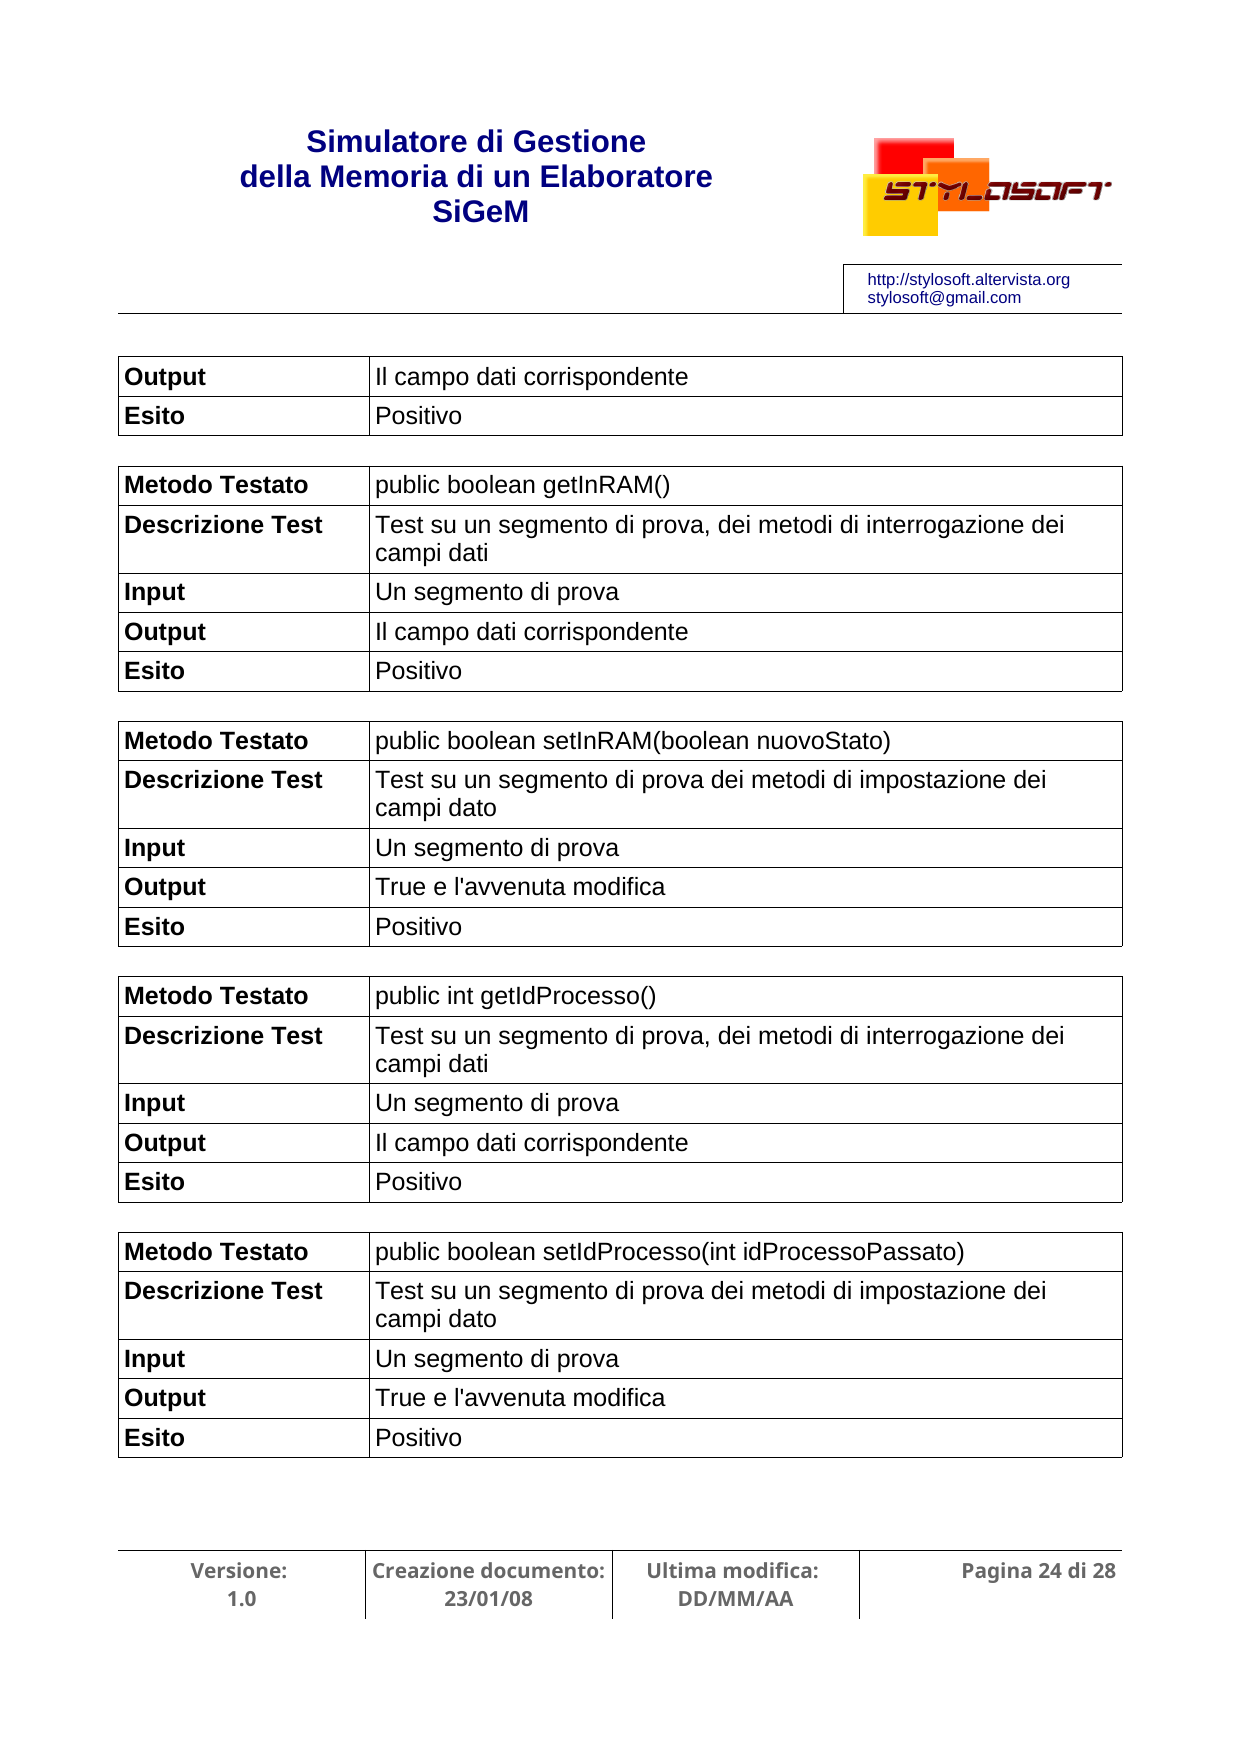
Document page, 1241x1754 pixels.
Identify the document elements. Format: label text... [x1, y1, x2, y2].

table_header Metodo Testato [119, 722, 369, 760]
table_cell Input [119, 1340, 369, 1378]
table_cell Test su un segmento di prova, dei metodi di interrogazione dei campi dati [370, 1017, 1122, 1083]
table_header public boolean getInRAM() [370, 467, 1122, 505]
table_cell Il campo dati corrispondente [370, 1124, 1122, 1162]
table_cell Esito [119, 397, 369, 435]
table_cell Test su un segmento di prova dei metodi di impostazione dei campi dato [370, 761, 1122, 828]
table_header Metodo Testato [119, 467, 369, 505]
table_cell Positivo [370, 908, 1122, 946]
table_header public boolean setIdProcesso(int idProcessoPassato) [370, 1233, 1122, 1271]
table_cell Esito [119, 1419, 369, 1457]
table_cell Positivo [370, 652, 1122, 691]
table_cell Descrizione Test [119, 506, 369, 572]
table_cell Input [119, 1084, 369, 1123]
table_cell Positivo [370, 1163, 1122, 1202]
table_cell Input [119, 574, 369, 612]
table_cell Descrizione Test [119, 1017, 369, 1083]
table_cell Test su un segmento di prova, dei metodi di interrogazione dei campi dati [370, 506, 1122, 572]
table_header Metodo Testato [119, 1233, 369, 1271]
table_cell Positivo [370, 1419, 1122, 1457]
table_cell Descrizione Test [119, 761, 369, 828]
table_header public int getIdProcesso() [370, 977, 1122, 1016]
table_cell Output [119, 868, 369, 907]
table_cell Output [119, 1124, 369, 1162]
table_cell Output [119, 357, 369, 396]
table_cell Esito [119, 1163, 369, 1202]
table_cell Descrizione Test [119, 1272, 369, 1339]
table_cell Positivo [370, 397, 1122, 435]
table_cell Esito [119, 652, 369, 691]
table_cell Il campo dati corrispondente [370, 357, 1122, 396]
table_cell Un segmento di prova [370, 1084, 1122, 1123]
table_header Metodo Testato [119, 977, 369, 1016]
table_cell Un segmento di prova [370, 574, 1122, 612]
table_cell Un segmento di prova [370, 1340, 1122, 1378]
table_header public boolean setInRAM(boolean nuovoStato) [370, 722, 1122, 760]
table_cell Input [119, 829, 369, 867]
table_cell Esito [119, 908, 369, 946]
table_cell Test su un segmento di prova dei metodi di impostazione dei campi dato [370, 1272, 1122, 1339]
table_cell Output [119, 1379, 369, 1418]
table_cell True e l'avvenuta modifica [370, 868, 1122, 907]
table_cell True e l'avvenuta modifica [370, 1379, 1122, 1418]
table_cell Il campo dati corrispondente [370, 613, 1122, 651]
table_cell Un segmento di prova [370, 829, 1122, 867]
table_cell Output [119, 613, 369, 651]
picture [848, 123, 1117, 247]
